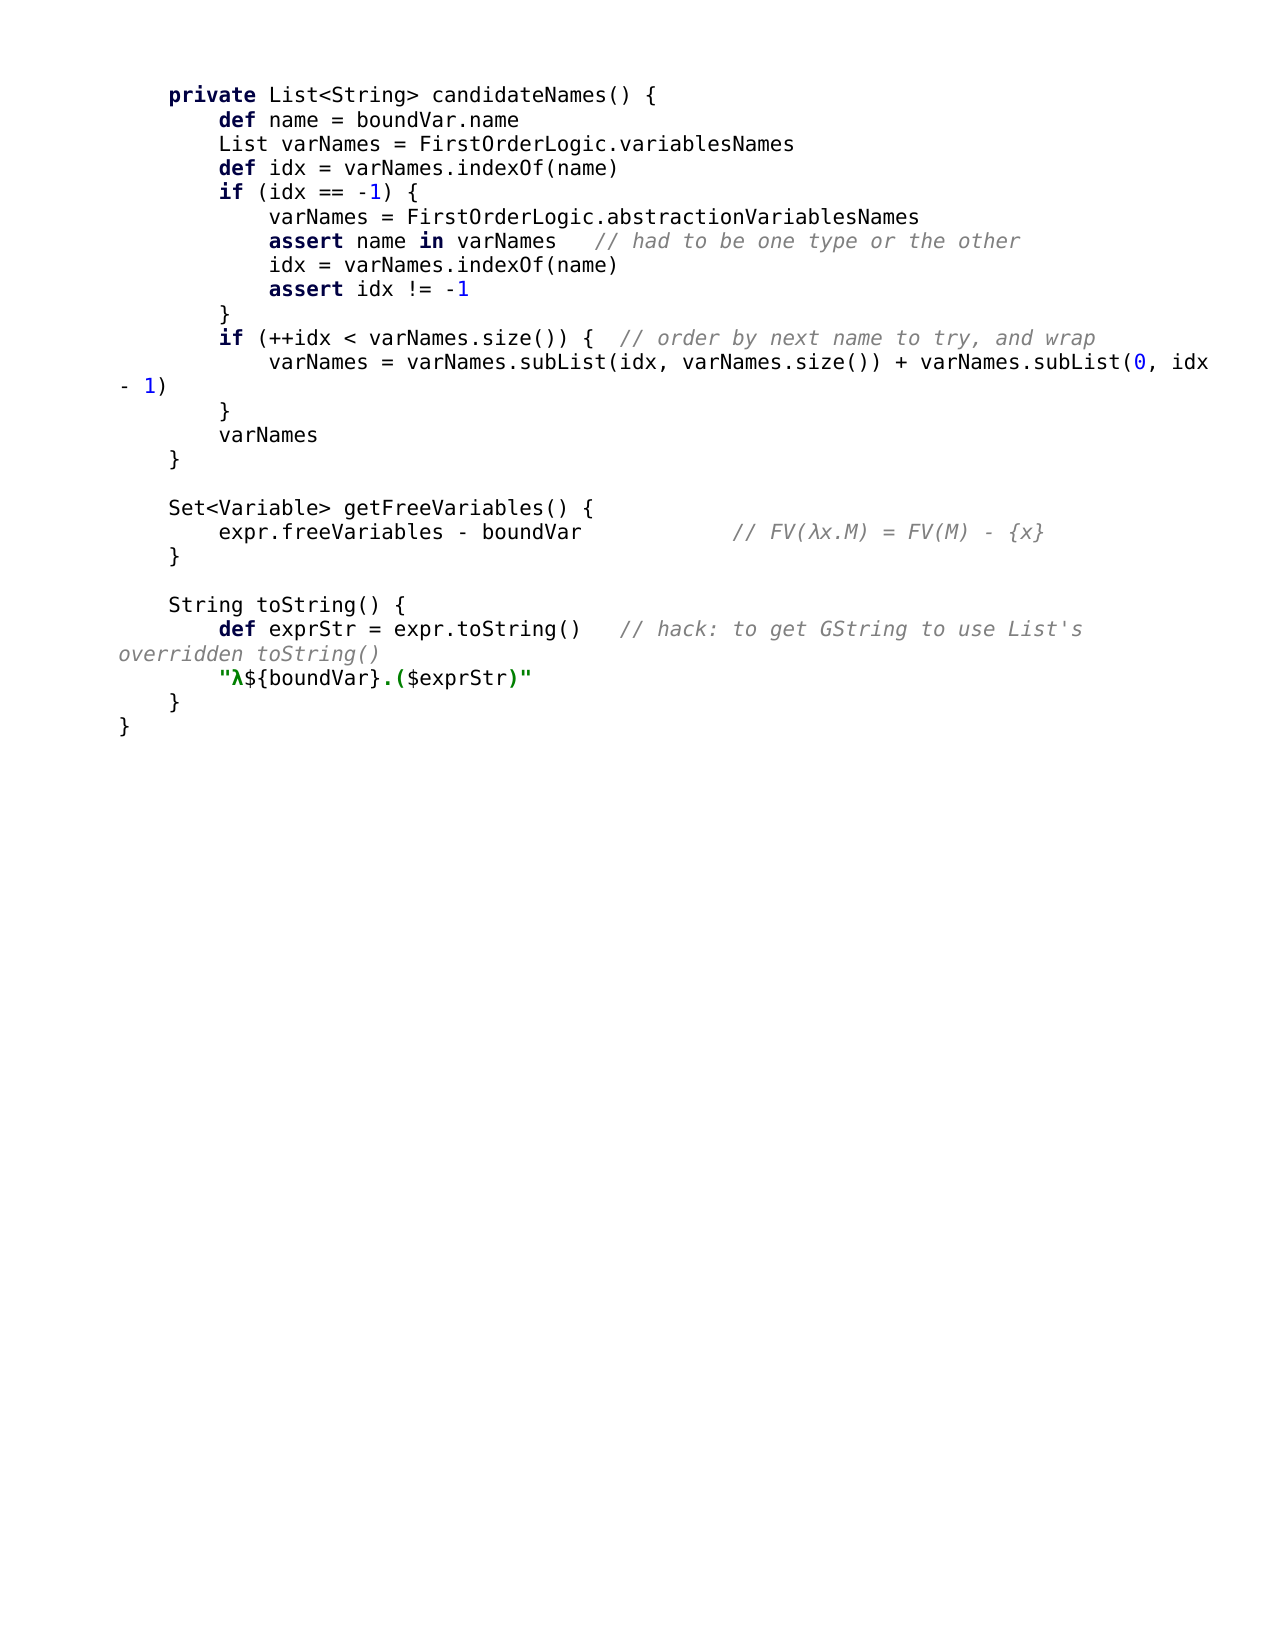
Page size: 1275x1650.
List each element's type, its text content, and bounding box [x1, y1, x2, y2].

text varNames = FirstOrderLogic.abstractionVariablesNames [118, 205, 1216, 229]
text } [118, 690, 1216, 714]
text } [118, 714, 1216, 739]
text idx = varNames.indexOf(name) [118, 253, 1216, 277]
text varNames = varNames.subList(idx, varNames.size()) + varNames.subList(0, idx - 1) [118, 350, 1216, 399]
text expr.freeVariables - boundVar // FV(λx.M) = FV(M) - {x} [118, 520, 1216, 544]
text } [118, 399, 1216, 423]
text if (++idx < varNames.size()) { // order by next name to try, and wrap [118, 326, 1216, 350]
text assert name in varNames // had to be one type or the other [118, 229, 1216, 253]
text if (idx == -1) { [118, 180, 1216, 205]
text } [118, 302, 1216, 326]
text def idx = varNames.indexOf(name) [118, 156, 1216, 180]
text def exprStr = expr.toString() // hack: to get GString to use List's overridden toString() [118, 617, 1216, 666]
text Set<Variable> getFreeVariables() { [118, 496, 1216, 520]
text def name = boundVar.name [118, 108, 1216, 132]
text String toString() { [118, 593, 1216, 617]
text varNames [118, 423, 1216, 447]
text "λ${boundVar}.($exprStr)" [118, 666, 1216, 690]
text List varNames = FirstOrderLogic.variablesNames [118, 132, 1216, 156]
text assert idx != -1 [118, 277, 1216, 302]
text private List<String> candidateNames() { [118, 83, 1216, 108]
text } [118, 447, 1216, 472]
text } [118, 544, 1216, 569]
